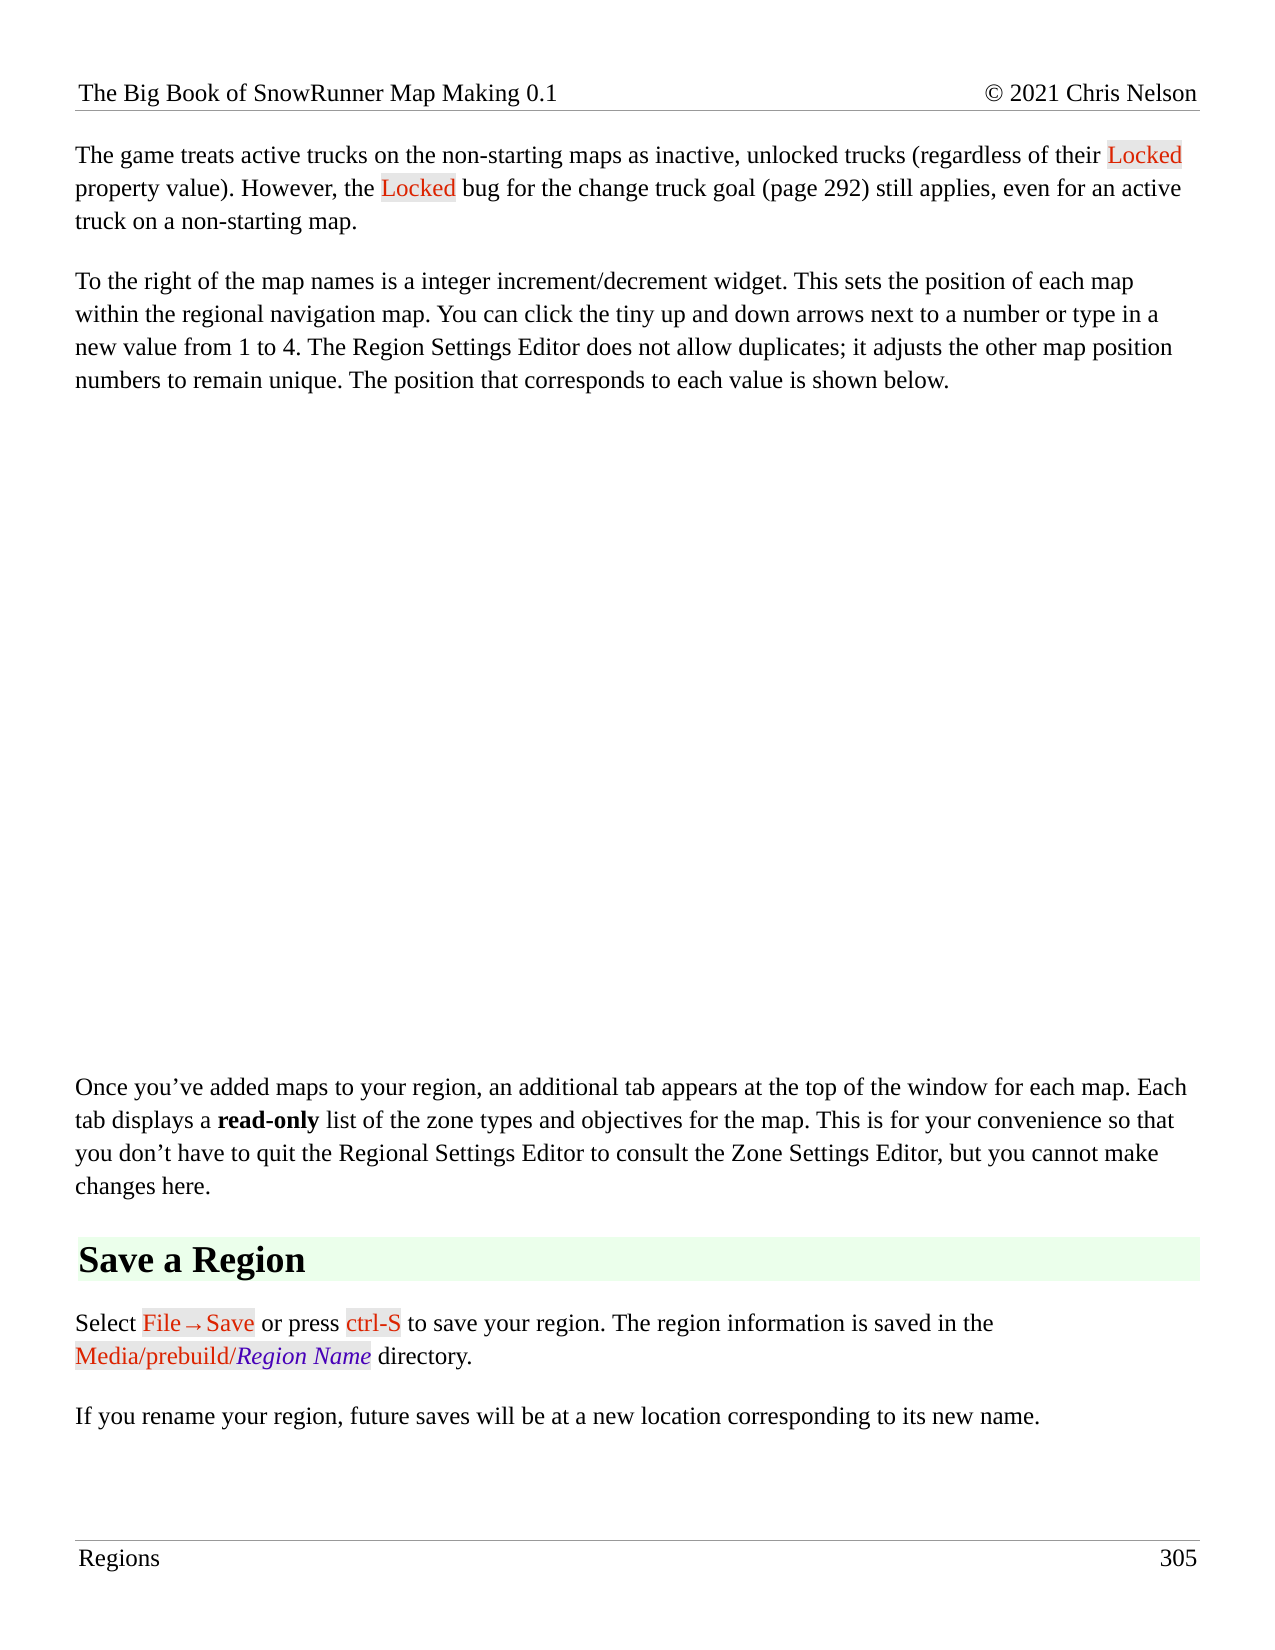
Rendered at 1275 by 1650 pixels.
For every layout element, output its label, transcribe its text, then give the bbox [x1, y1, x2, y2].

text Once you’ve added maps to your region, an additional tab appears at the top of the window for each map. Each tab displays a read-only list of the zone types and objectives for the map. This is for your convenience so that you don’t have to quit the Regional Settings Editor to consult the Zone Settings Editor, but you cannot make changes here. [75, 1072, 1200, 1200]
text The game treats active trucks on the non-starting maps as inactive, unlocked trucks (regardless of their Locked property value). However, the Locked bug for the change truck goal (page 292) still applies, even for an active truck on a non-starting map. [75, 140, 1200, 235]
text Select File→Save or press ctrl-S to save your region. The region information is saved in the Media/prebuild/Region Name directory. [75, 1308, 1200, 1370]
subtitle Save a Region [78, 1237, 1200, 1281]
text To the right of the map names is a integer increment/decrement widget. This sets the position of each map within the regional navigation map. You can click the tiny up and down arrows next to a number or type in a new value from 1 to 4. The Region Settings Editor does not allow duplicates; it adjusts the other map position numbers to remain unique. The position that corresponds to each value is shown below. [75, 266, 1200, 394]
text If you rename your region, future saves will be at a new location corresponding to its new name. [75, 1401, 1200, 1430]
